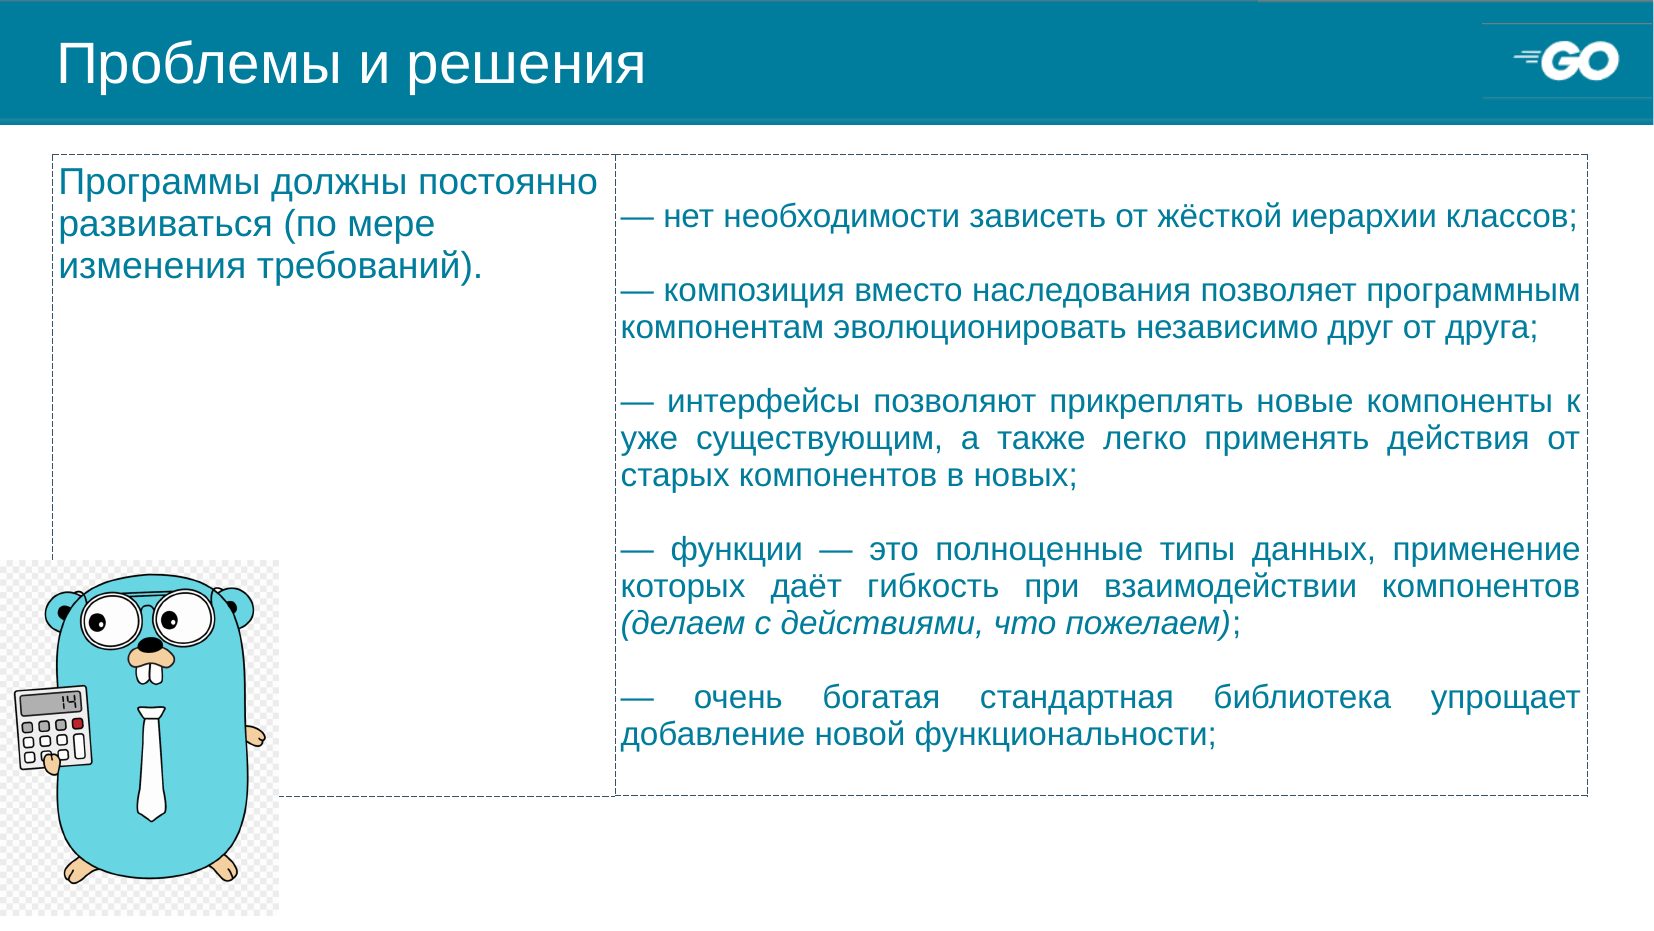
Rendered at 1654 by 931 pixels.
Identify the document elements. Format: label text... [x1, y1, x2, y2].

text_box Проблемы и решения [41, 23, 1495, 104]
picture [0, 560, 279, 916]
picture [1542, 41, 1619, 81]
table_header — нет необходимости зависеть от жёсткой иерархии классов; — композиция вместо наследования позволяет программным компонентам эволюционировать независимо друг от друга; — интерфейсы позволяют прикреплять новые компоненты к уже существующим, а также легко применять действия от старых компонентов в новых; — функции — это полноценные типы данных, применение которых даёт гибкость при взаимодействии компонентов (делаем с действиями, что пожелаем); — очень богатая стандартная библиотека упрощает добавление новой функциональности; [615, 155, 1588, 796]
table_header Программы должны постоянно развиваться (по мере изменения требований). [52, 155, 615, 796]
